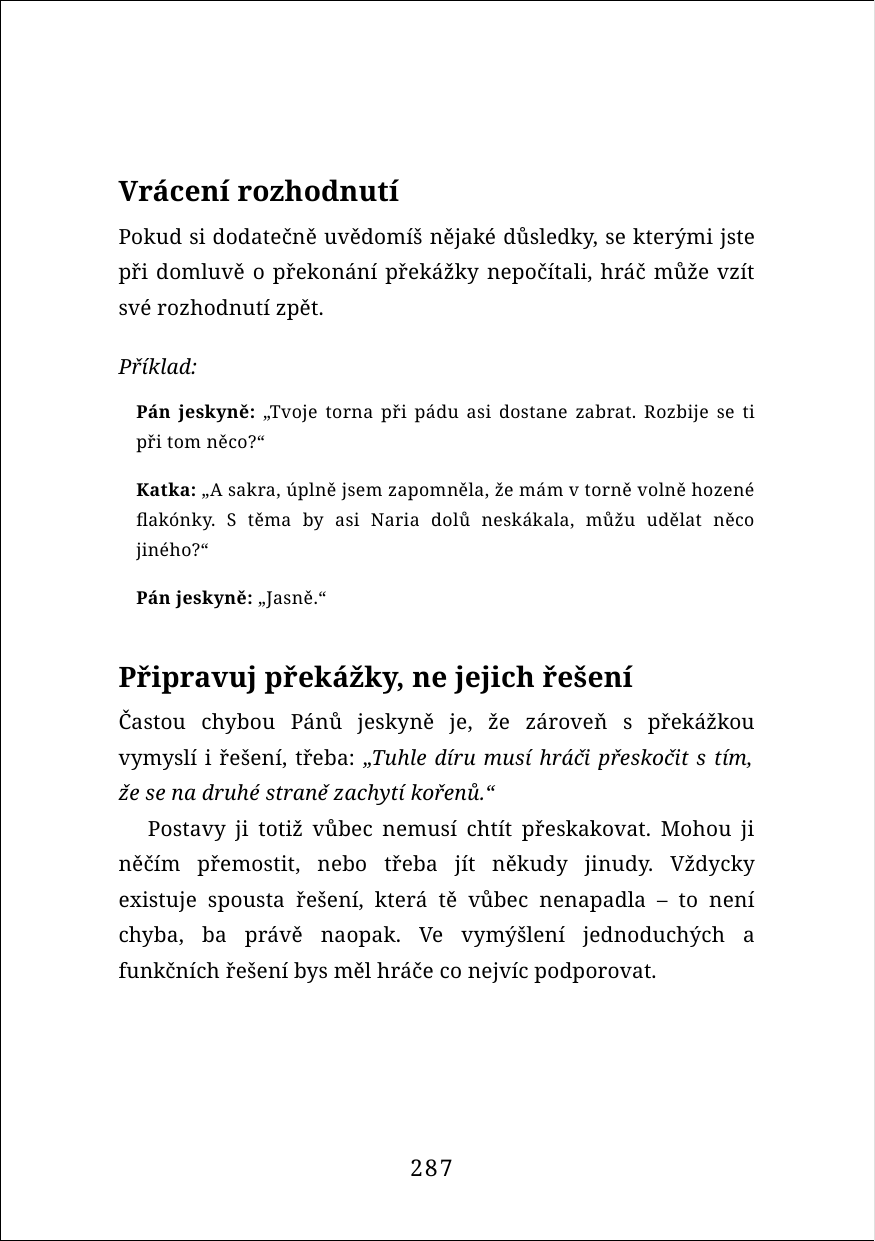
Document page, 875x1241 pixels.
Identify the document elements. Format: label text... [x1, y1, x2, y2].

subtitle Vrácení rozhodnutí [118, 172, 756, 210]
text Pán jeskyně: „Tvoje torna při pádu asi dostane zabrat. Rozbije se ti při tom něco?“ [136, 399, 756, 454]
text Častou chybou Pánů jeskyně je, že zároveň s překážkou vymyslí i řešení, třeba: „Tuhle díru musí hráči přeskočit s tím, že se na druhé straně zachytí kořenů.“ Postavy ji totiž vůbec nemusí chtít přeskakovat. Mohou ji něčím přemostit, nebo třeba jít někudy jinudy. Vždycky existuje spousta řešení, která tě vůbec nenapadla – to není chyba, ba právě naopak. Ve vymýšlení jednoduchých a funkčních řešení bys měl hráče co nejvíc podporovat. [118, 707, 756, 984]
subtitle Připravuj překážky, ne jejich řešení [118, 657, 756, 696]
text Pán jeskyně: „Jasně.“ [136, 586, 756, 610]
text Pokud si dodatečně uvědomíš nějaké důsledky, se kterými jste při domluvě o překonání překážky nepočítali, hráč může vzít své rozhodnutí zpět. [118, 222, 756, 321]
text Katka: „A sakra, úplně jsem zapomněla, že mám v torně volně hozené flakónky. S těma by asi Naria dolů neskákala, můžu udělat něco jiného?“ [136, 477, 756, 562]
text Příklad: [118, 352, 756, 381]
